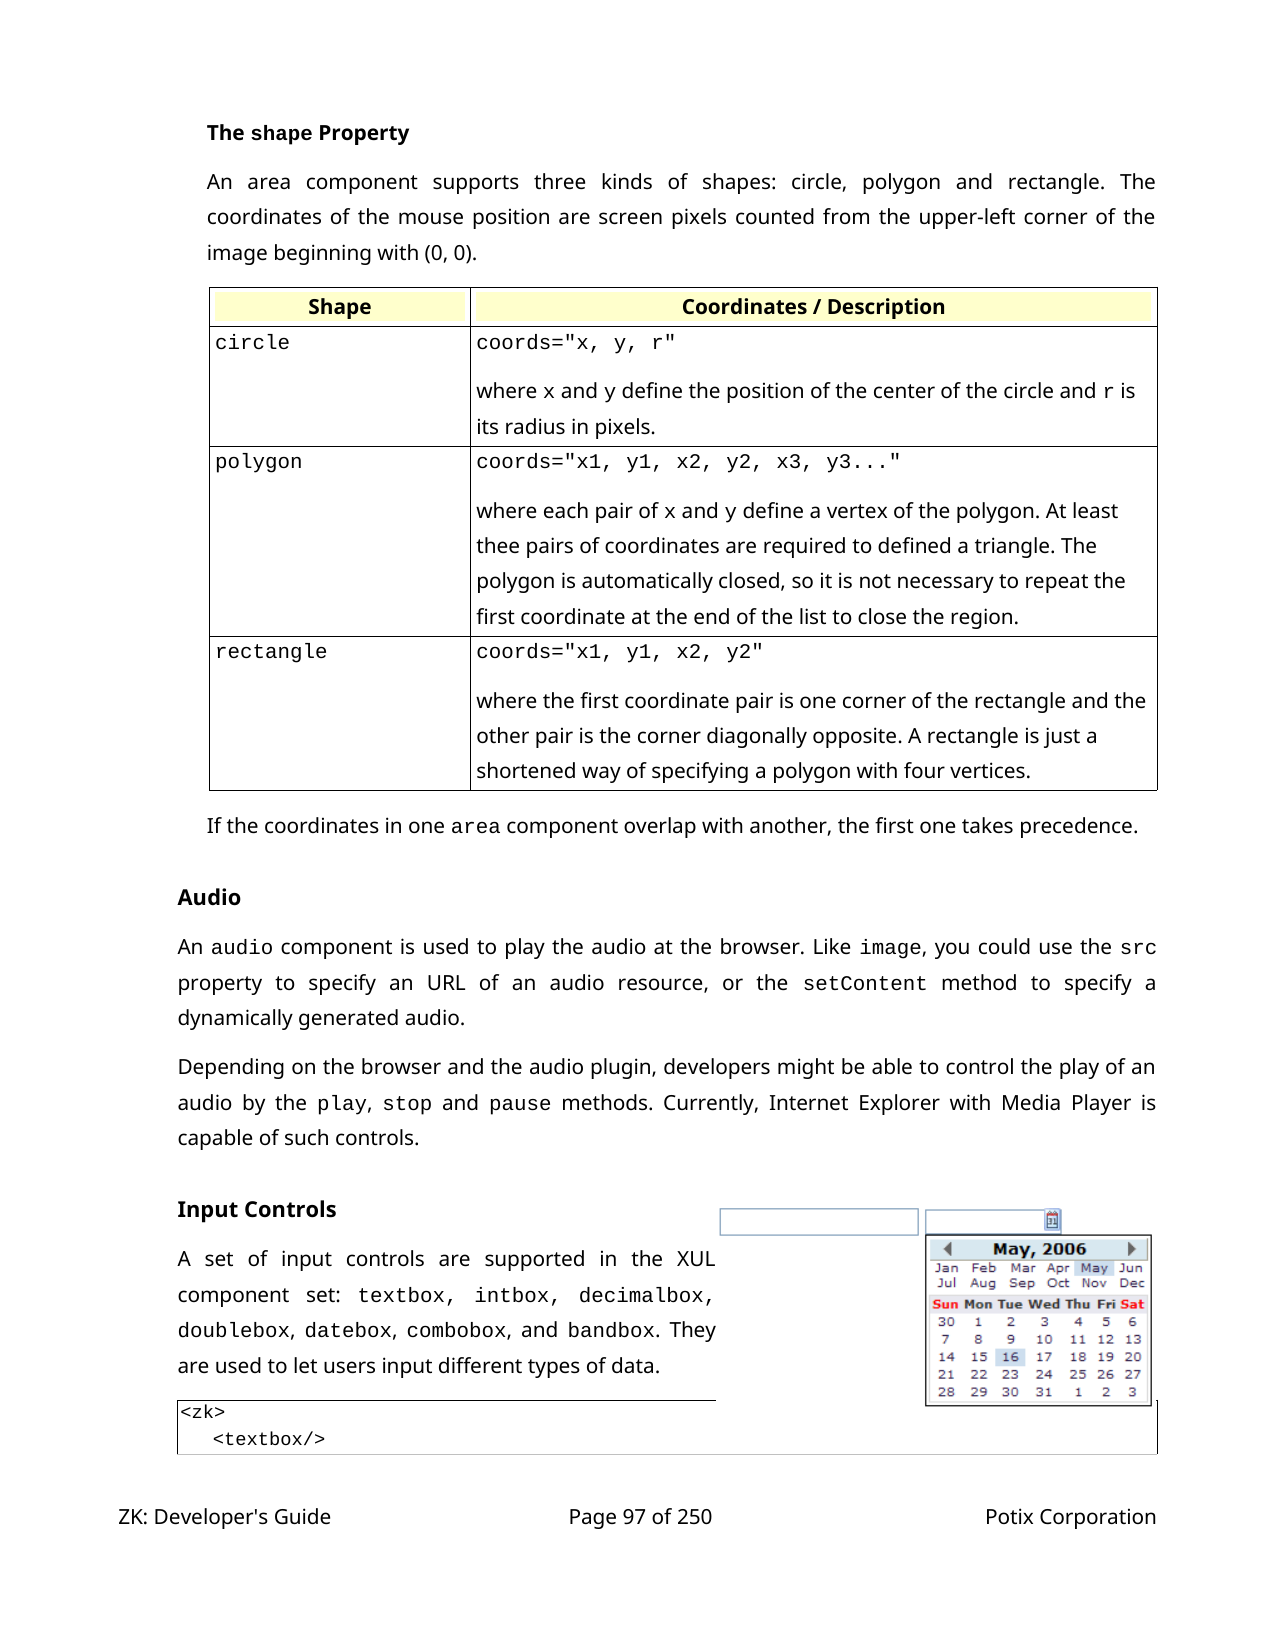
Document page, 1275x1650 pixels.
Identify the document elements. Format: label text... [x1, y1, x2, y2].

table_cell polygon [210, 447, 470, 636]
table_cell circle [210, 327, 470, 446]
table_cell coords="x1, y1, x2, y2" where the first coordinate pair is one corner of the rectangle and the other pair is the corner diagonally opposite. A rectangle is just a shortened way of specifying a polygon with four vertices. [471, 637, 1157, 790]
picture [716, 1202, 1157, 1409]
text If the coordinates in one area component overlap with another, the first one takes precedence. [207, 811, 1157, 839]
text An area component supports three kinds of shapes: circle, polygon and rectangle. The coordinates of the mouse position are screen pixels counted from the upper-left corner of the image beginning with (0, 0). [207, 167, 1157, 266]
text <zk> [178, 1401, 1157, 1424]
subtitle Input Controls [177, 1194, 1157, 1224]
text An audio component is used to play the audio at the browser. Like image, you could use the src property to specify an URL of an audio resource, or the setContent method to specify a dynamically generated audio. [177, 932, 1157, 1032]
table_header Coordinates / Description [471, 288, 1157, 326]
table_header Shape [210, 288, 470, 326]
table_cell coords="x1, y1, x2, y2, x3, y3..." where each pair of x and y define a vertex of the polygon. At least thee pairs of coordinates are required to defined a triangle. The polygon is automatically closed, so it is not necessary to repeat the first coordinate at the end of the list to close the region. [471, 447, 1157, 636]
table_cell coords="x, y, r" where x and y define the position of the center of the circle and r is its radius in pixels. [471, 327, 1157, 446]
text A set of input controls are supported in the XUL component set: textbox, intbox, decimalbox, doublebox, datebox, combobox, and bandbox. They are used to let users input different types of data. [177, 1244, 716, 1379]
subtitle Audio [177, 882, 1157, 912]
subtitle The shape Property [207, 118, 1157, 147]
text <textbox/> [178, 1427, 1157, 1454]
text Depending on the browser and the audio plugin, developers might be able to control the play of an audio by the play, stop and pause methods. Currently, Internet Explorer with Media Player is capable of such controls. [177, 1052, 1157, 1151]
table_cell rectangle [210, 637, 470, 790]
